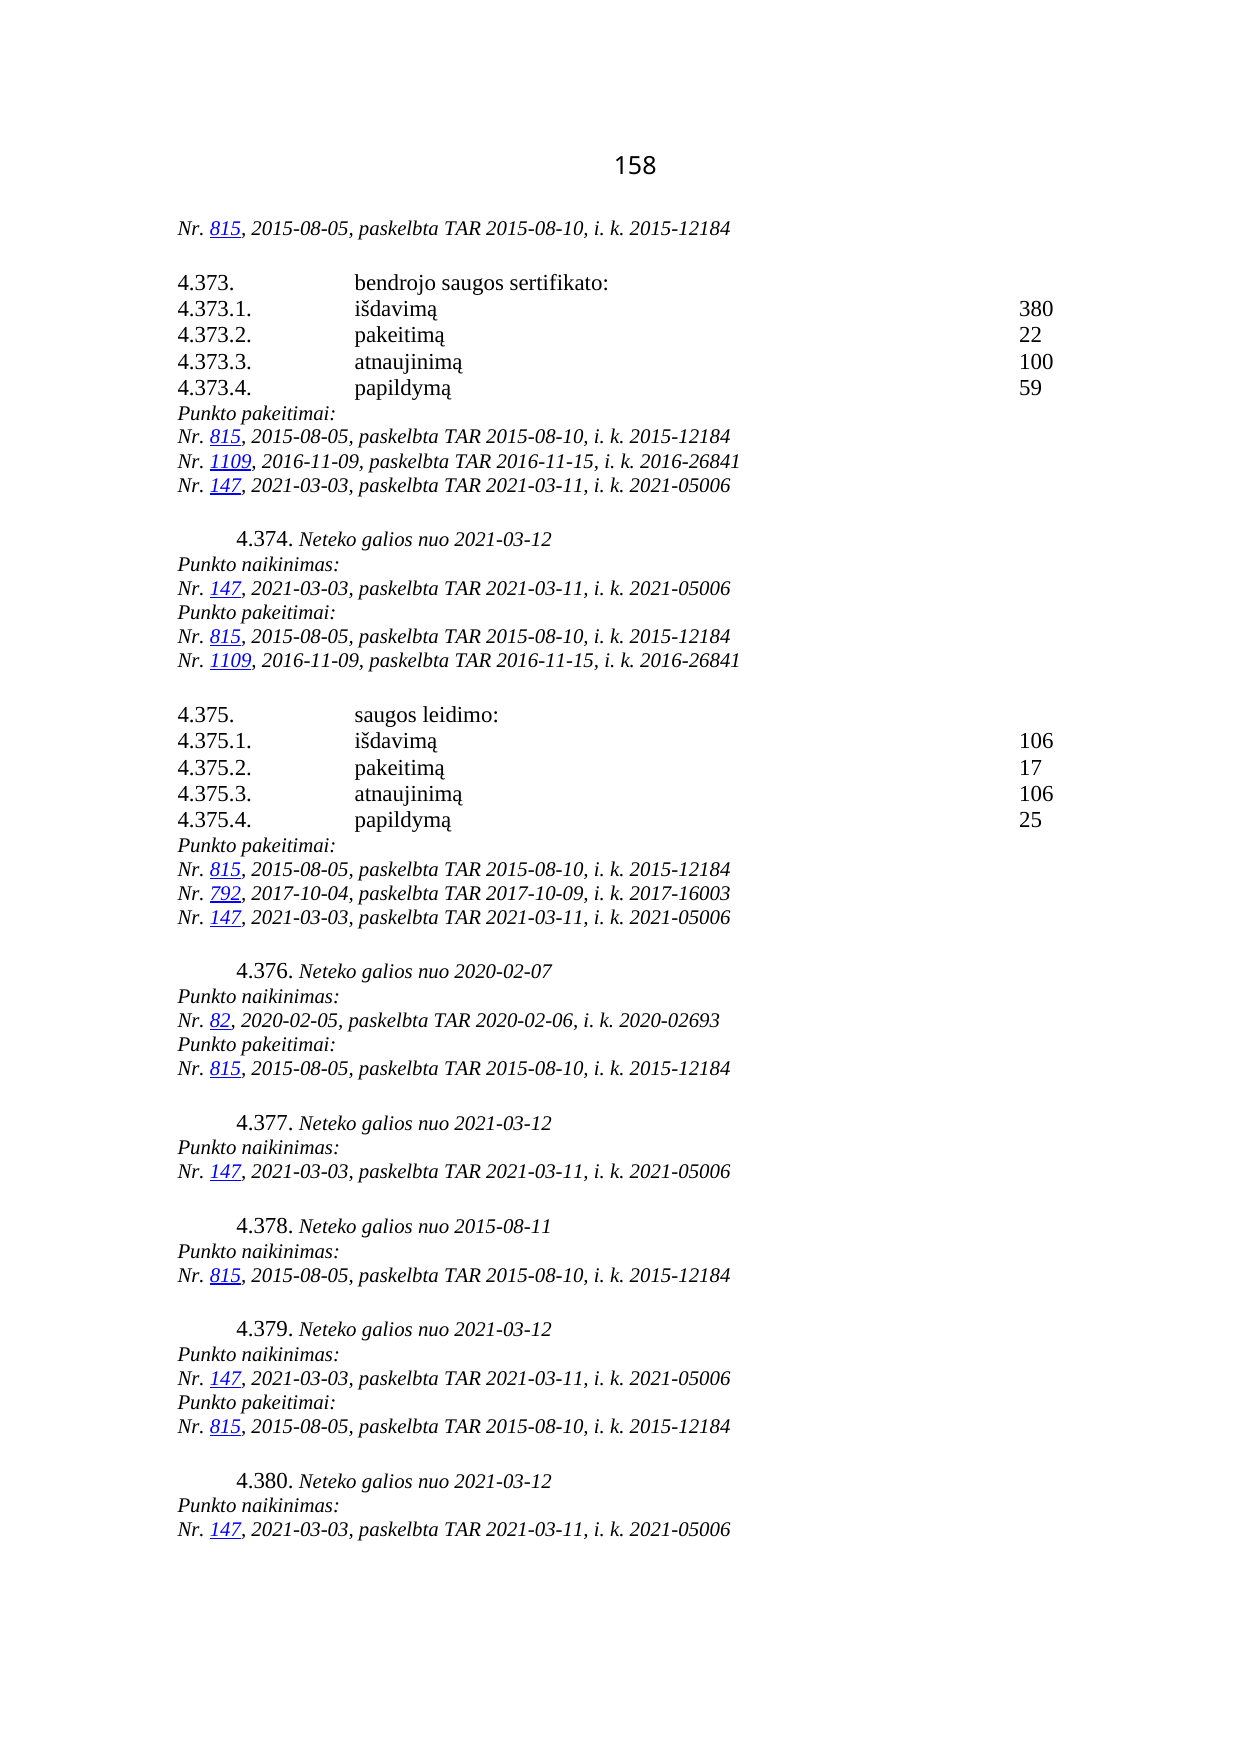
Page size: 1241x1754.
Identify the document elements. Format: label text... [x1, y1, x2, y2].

text Nr. 815, 2015-08-05, paskelbta TAR 2015-08-10, i. k. 2015-12184 [177, 857, 1093, 881]
text Nr. 815, 2015-08-05, paskelbta TAR 2015-08-10, i. k. 2015-12184 [177, 624, 1093, 648]
text 4.373.3. atnaujinimą 100 [177, 348, 1093, 374]
text Nr. 147, 2021-03-03, paskelbta TAR 2021-03-11, i. k. 2021-05006 [177, 576, 1093, 600]
text Nr. 147, 2021-03-03, paskelbta TAR 2021-03-11, i. k. 2021-05006 [177, 1159, 1093, 1183]
text Punkto naikinimas: [177, 1135, 1093, 1159]
text 4.373.1. išdavimą 380 [177, 295, 1093, 321]
text 4.379. Neteko galios nuo 2021-03-12 [177, 1315, 1093, 1342]
text Nr. 815, 2015-08-05, paskelbta TAR 2015-08-10, i. k. 2015-12184 [177, 424, 1093, 448]
text 4.375. saugos leidimo: [177, 701, 1093, 727]
text Nr. 147, 2021-03-03, paskelbta TAR 2021-03-11, i. k. 2021-05006 [177, 905, 1093, 929]
text Nr. 1109, 2016-11-09, paskelbta TAR 2016-11-15, i. k. 2016-26841 [177, 448, 1093, 473]
text Punkto pakeitimai: [177, 1032, 1093, 1056]
text 4.375.4. papildymą 25 [177, 806, 1093, 833]
text Punkto naikinimas: [177, 1238, 1093, 1263]
text Punkto naikinimas: [177, 1342, 1093, 1366]
text 4.374. Neteko galios nuo 2021-03-12 [177, 525, 1093, 552]
text 4.380. Neteko galios nuo 2021-03-12 [177, 1467, 1093, 1493]
text Nr. 1109, 2016-11-09, paskelbta TAR 2016-11-15, i. k. 2016-26841 [177, 648, 1093, 672]
text 4.377. Neteko galios nuo 2021-03-12 [177, 1109, 1093, 1135]
text 4.373.4. papildymą 59 [177, 374, 1093, 400]
text Nr. 815, 2015-08-05, paskelbta TAR 2015-08-10, i. k. 2015-12184 [177, 216, 1093, 240]
text Punkto pakeitimai: [177, 400, 1093, 424]
text Nr. 815, 2015-08-05, paskelbta TAR 2015-08-10, i. k. 2015-12184 [177, 1414, 1093, 1438]
text 4.376. Neteko galios nuo 2020-02-07 [177, 958, 1093, 984]
text 4.378. Neteko galios nuo 2015-08-11 [177, 1212, 1093, 1238]
text Punkto pakeitimai: [177, 600, 1093, 624]
text Nr. 82, 2020-02-05, paskelbta TAR 2020-02-06, i. k. 2020-02693 [177, 1008, 1093, 1032]
text Punkto pakeitimai: [177, 1390, 1093, 1414]
text 4.373. bendrojo saugos sertifikato: [177, 269, 1093, 295]
text Nr. 147, 2021-03-03, paskelbta TAR 2021-03-11, i. k. 2021-05006 [177, 473, 1093, 497]
text Nr. 815, 2015-08-05, paskelbta TAR 2015-08-10, i. k. 2015-12184 [177, 1263, 1093, 1287]
text Punkto naikinimas: [177, 1493, 1093, 1517]
text Punkto pakeitimai: [177, 833, 1093, 857]
text 4.375.3. atnaujinimą 106 [177, 780, 1093, 806]
text Nr. 792, 2017-10-04, paskelbta TAR 2017-10-09, i. k. 2017-16003 [177, 881, 1093, 905]
text Punkto naikinimas: [177, 984, 1093, 1008]
text 4.373.2. pakeitimą 22 [177, 321, 1093, 348]
text Nr. 147, 2021-03-03, paskelbta TAR 2021-03-11, i. k. 2021-05006 [177, 1517, 1093, 1541]
text 4.375.1. išdavimą 106 [177, 727, 1093, 753]
text Nr. 815, 2015-08-05, paskelbta TAR 2015-08-10, i. k. 2015-12184 [177, 1056, 1093, 1080]
text Punkto naikinimas: [177, 552, 1093, 576]
text 4.375.2. pakeitimą 17 [177, 753, 1093, 780]
text Nr. 147, 2021-03-03, paskelbta TAR 2021-03-11, i. k. 2021-05006 [177, 1366, 1093, 1390]
